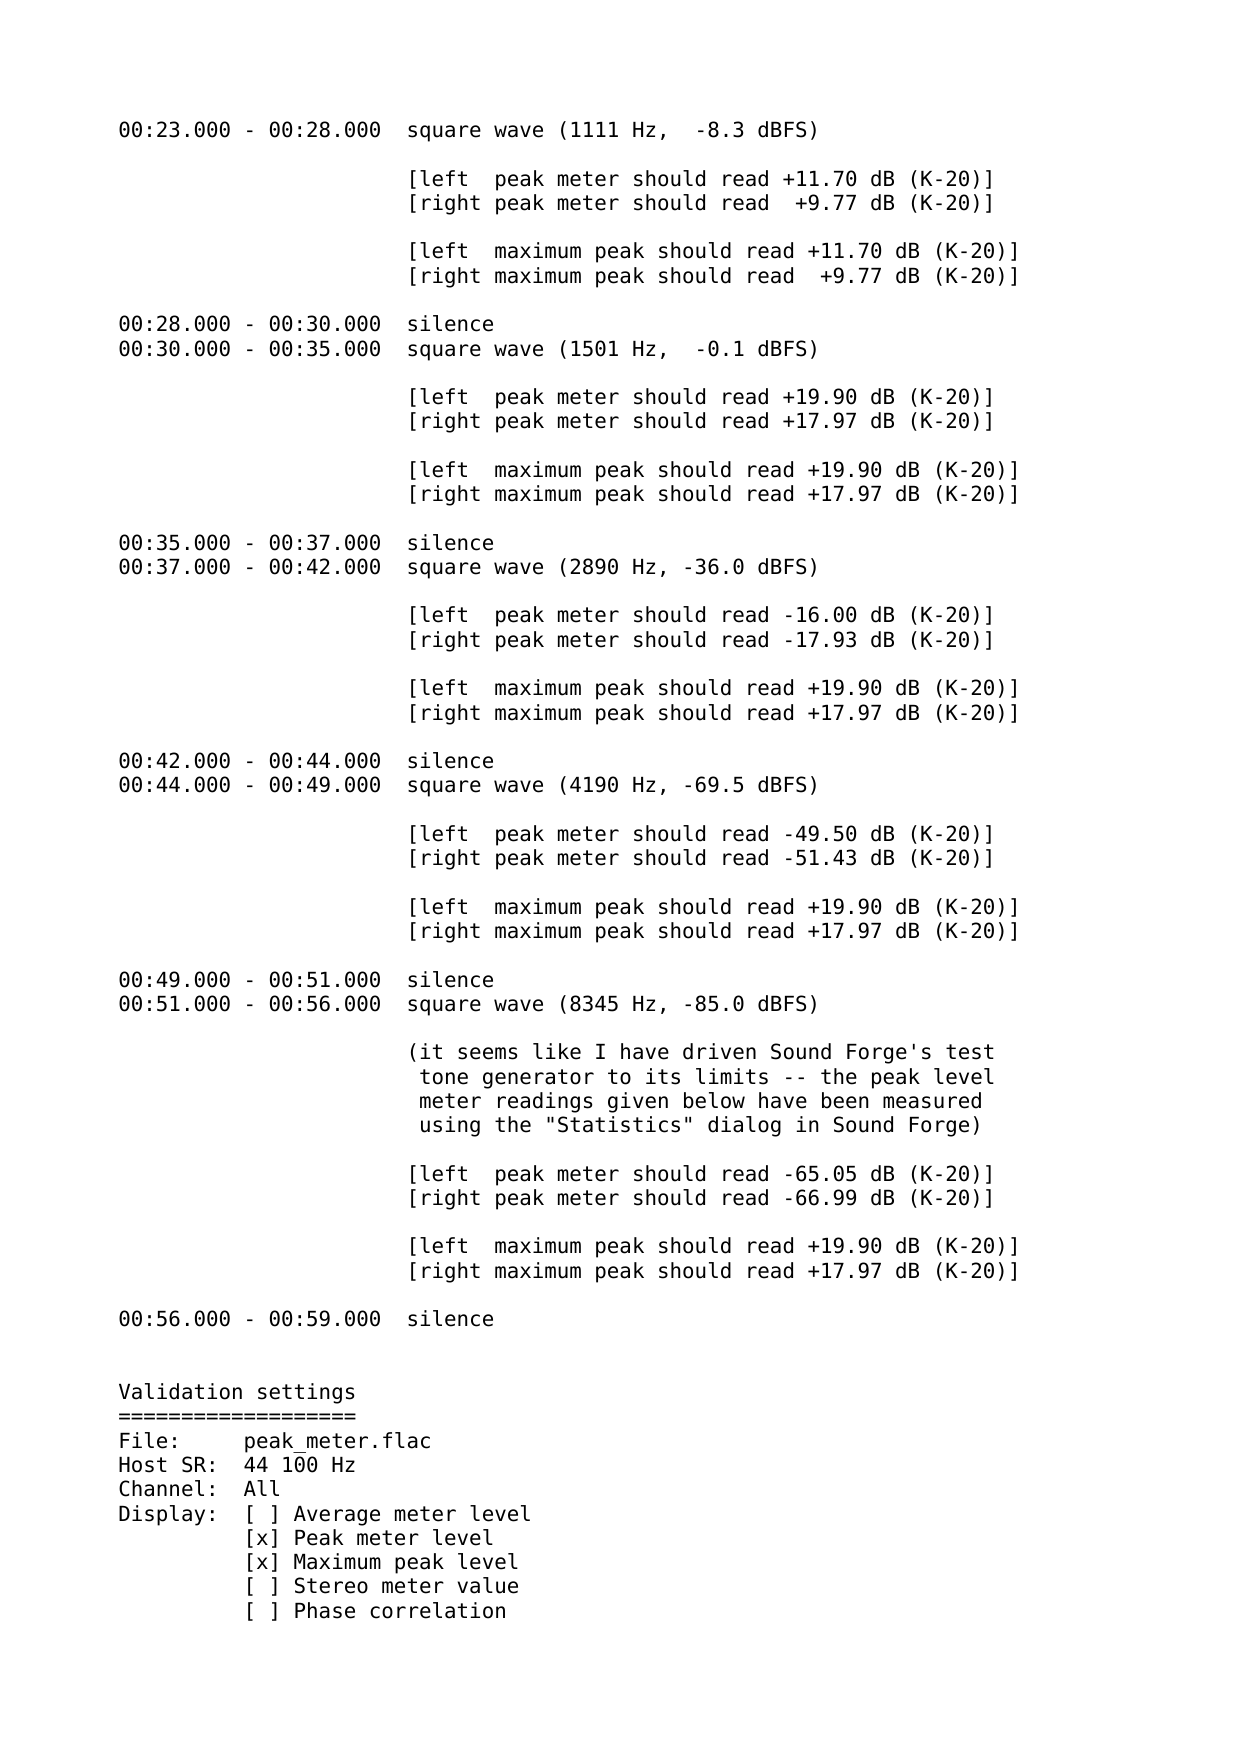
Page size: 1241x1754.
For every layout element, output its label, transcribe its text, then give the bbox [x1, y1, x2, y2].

text 00:42.000 - 00:44.000 silence [118, 749, 1122, 773]
text [right maximum peak should read +17.97 dB (K-20)] [118, 482, 1122, 506]
text Channel: All [118, 1477, 1122, 1502]
text [right peak meter should read +17.97 dB (K-20)] [118, 409, 1122, 434]
text [left maximum peak should read +19.90 dB (K-20)] [118, 895, 1122, 919]
text [left maximum peak should read +11.70 dB (K-20)] [118, 239, 1122, 264]
text Display: [ ] Average meter level [118, 1502, 1122, 1526]
text Validation settings [118, 1380, 1122, 1404]
text 00:37.000 - 00:42.000 square wave (2890 Hz, -36.0 dBFS) [118, 555, 1122, 579]
text 00:44.000 - 00:49.000 square wave (4190 Hz, -69.5 dBFS) [118, 773, 1122, 798]
text [right maximum peak should read +9.77 dB (K-20)] [118, 264, 1122, 288]
text [left maximum peak should read +19.90 dB (K-20)] [118, 676, 1122, 701]
text 00:23.000 - 00:28.000 square wave (1111 Hz, -8.3 dBFS) [118, 118, 1122, 142]
text [right maximum peak should read +17.97 dB (K-20)] [118, 701, 1122, 725]
text [right maximum peak should read +17.97 dB (K-20)] [118, 1259, 1122, 1283]
text [ ] Phase correlation [118, 1599, 1122, 1623]
text (it seems like I have driven Sound Forge's test [118, 1040, 1122, 1065]
text [right peak meter should read -66.99 dB (K-20)] [118, 1186, 1122, 1210]
text [left maximum peak should read +19.90 dB (K-20)] [118, 458, 1122, 482]
text [left peak meter should read -16.00 dB (K-20)] [118, 603, 1122, 628]
text [right maximum peak should read +17.97 dB (K-20)] [118, 919, 1122, 943]
text using the "Statistics" dialog in Sound Forge) [118, 1113, 1122, 1137]
text 00:49.000 - 00:51.000 silence [118, 968, 1122, 992]
text tone generator to its limits -- the peak level [118, 1065, 1122, 1089]
text [left peak meter should read -65.05 dB (K-20)] [118, 1162, 1122, 1186]
text [right peak meter should read -51.43 dB (K-20)] [118, 846, 1122, 871]
text 00:30.000 - 00:35.000 square wave (1501 Hz, -0.1 dBFS) [118, 337, 1122, 361]
text [right peak meter should read +9.77 dB (K-20)] [118, 191, 1122, 215]
text 00:51.000 - 00:56.000 square wave (8345 Hz, -85.0 dBFS) [118, 992, 1122, 1016]
text [left maximum peak should read +19.90 dB (K-20)] [118, 1234, 1122, 1259]
text 00:35.000 - 00:37.000 silence [118, 531, 1122, 555]
text meter readings given below have been measured [118, 1089, 1122, 1113]
text =================== [118, 1404, 1122, 1429]
text [left peak meter should read +19.90 dB (K-20)] [118, 385, 1122, 409]
text [x] Maximum peak level [118, 1550, 1122, 1574]
text 00:56.000 - 00:59.000 silence [118, 1307, 1122, 1332]
text [ ] Stereo meter value [118, 1574, 1122, 1599]
text [right peak meter should read -17.93 dB (K-20)] [118, 628, 1122, 652]
text [x] Peak meter level [118, 1526, 1122, 1550]
text File: peak_meter.flac [118, 1429, 1122, 1453]
text Host SR: 44 100 Hz [118, 1453, 1122, 1477]
text [left peak meter should read -49.50 dB (K-20)] [118, 822, 1122, 846]
text [left peak meter should read +11.70 dB (K-20)] [118, 167, 1122, 191]
text 00:28.000 - 00:30.000 silence [118, 312, 1122, 337]
